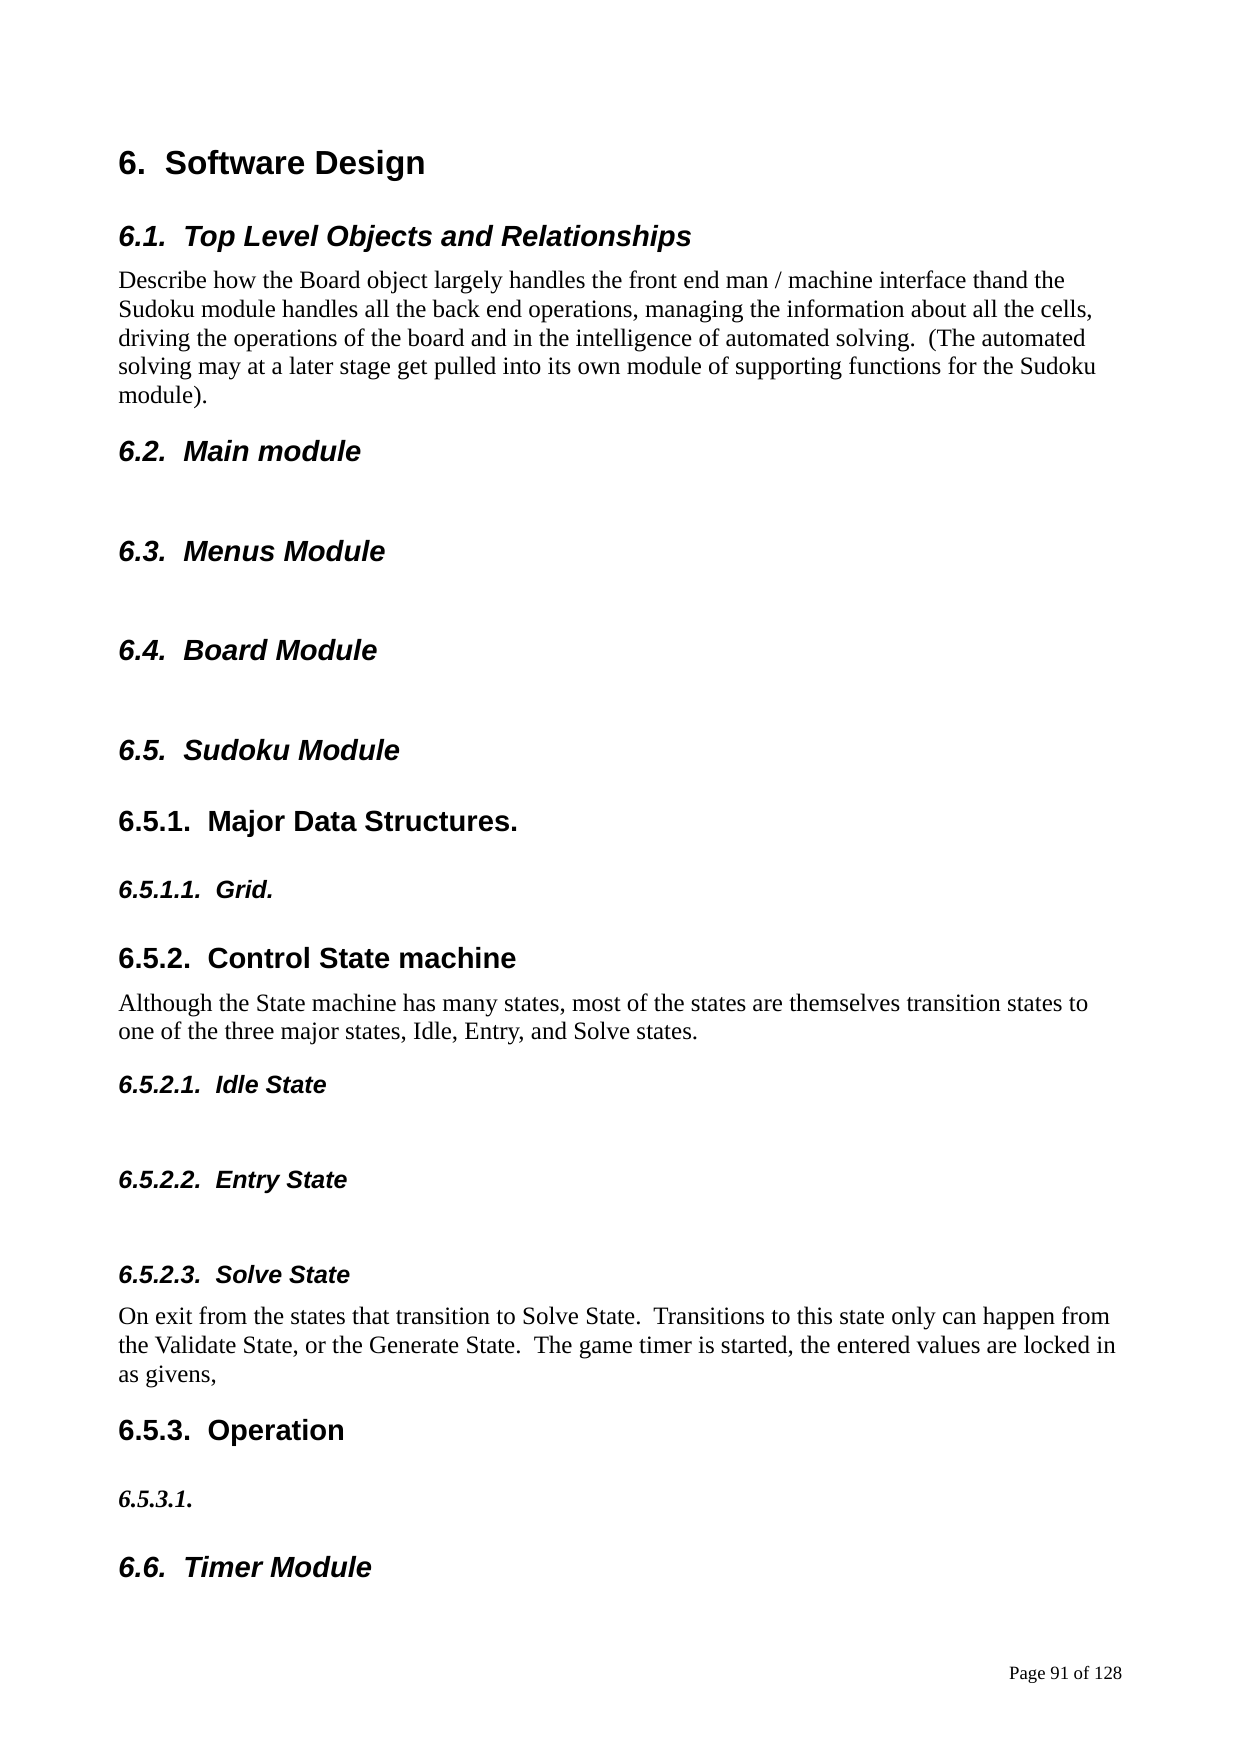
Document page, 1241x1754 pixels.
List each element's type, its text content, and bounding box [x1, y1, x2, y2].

subtitle Timer Module [118, 1550, 1122, 1583]
subtitle Software Design [118, 143, 1122, 182]
subtitle Solve State [118, 1260, 1122, 1289]
subtitle Top Level Objects and Relationships [118, 219, 1122, 253]
text On exit from the states that transition to Solve State. Transitions to this state only can happen from the Validate State, or the Generate State. The game timer is started, the entered values are locked in as givens, [118, 1301, 1122, 1388]
text Describe how the Board object largely handles the front end man / machine interface thand the Sudoku module handles all the back end operations, managing the information about all the cells, driving the operations of the board and in the intelligence of automated solving. (The automated solving may at a later stage get pulled into its own module of supporting functions for the Sudoku module). [118, 265, 1122, 409]
subtitle Major Data Structures. [118, 804, 1122, 838]
subtitle Board Module [118, 633, 1122, 667]
subtitle Idle State [118, 1070, 1122, 1099]
subtitle Grid. [118, 875, 1122, 904]
subtitle Entry State [118, 1165, 1122, 1194]
subtitle Operation [118, 1413, 1122, 1446]
subtitle Main module [118, 434, 1122, 467]
subtitle Menus Module [118, 534, 1122, 567]
text Although the State machine has many states, most of the states are themselves transition states to one of the three major states, Idle, Entry, and Solve states. [118, 988, 1122, 1045]
subtitle Sudoku Module [118, 733, 1122, 767]
subtitle Control State machine [118, 942, 1122, 975]
